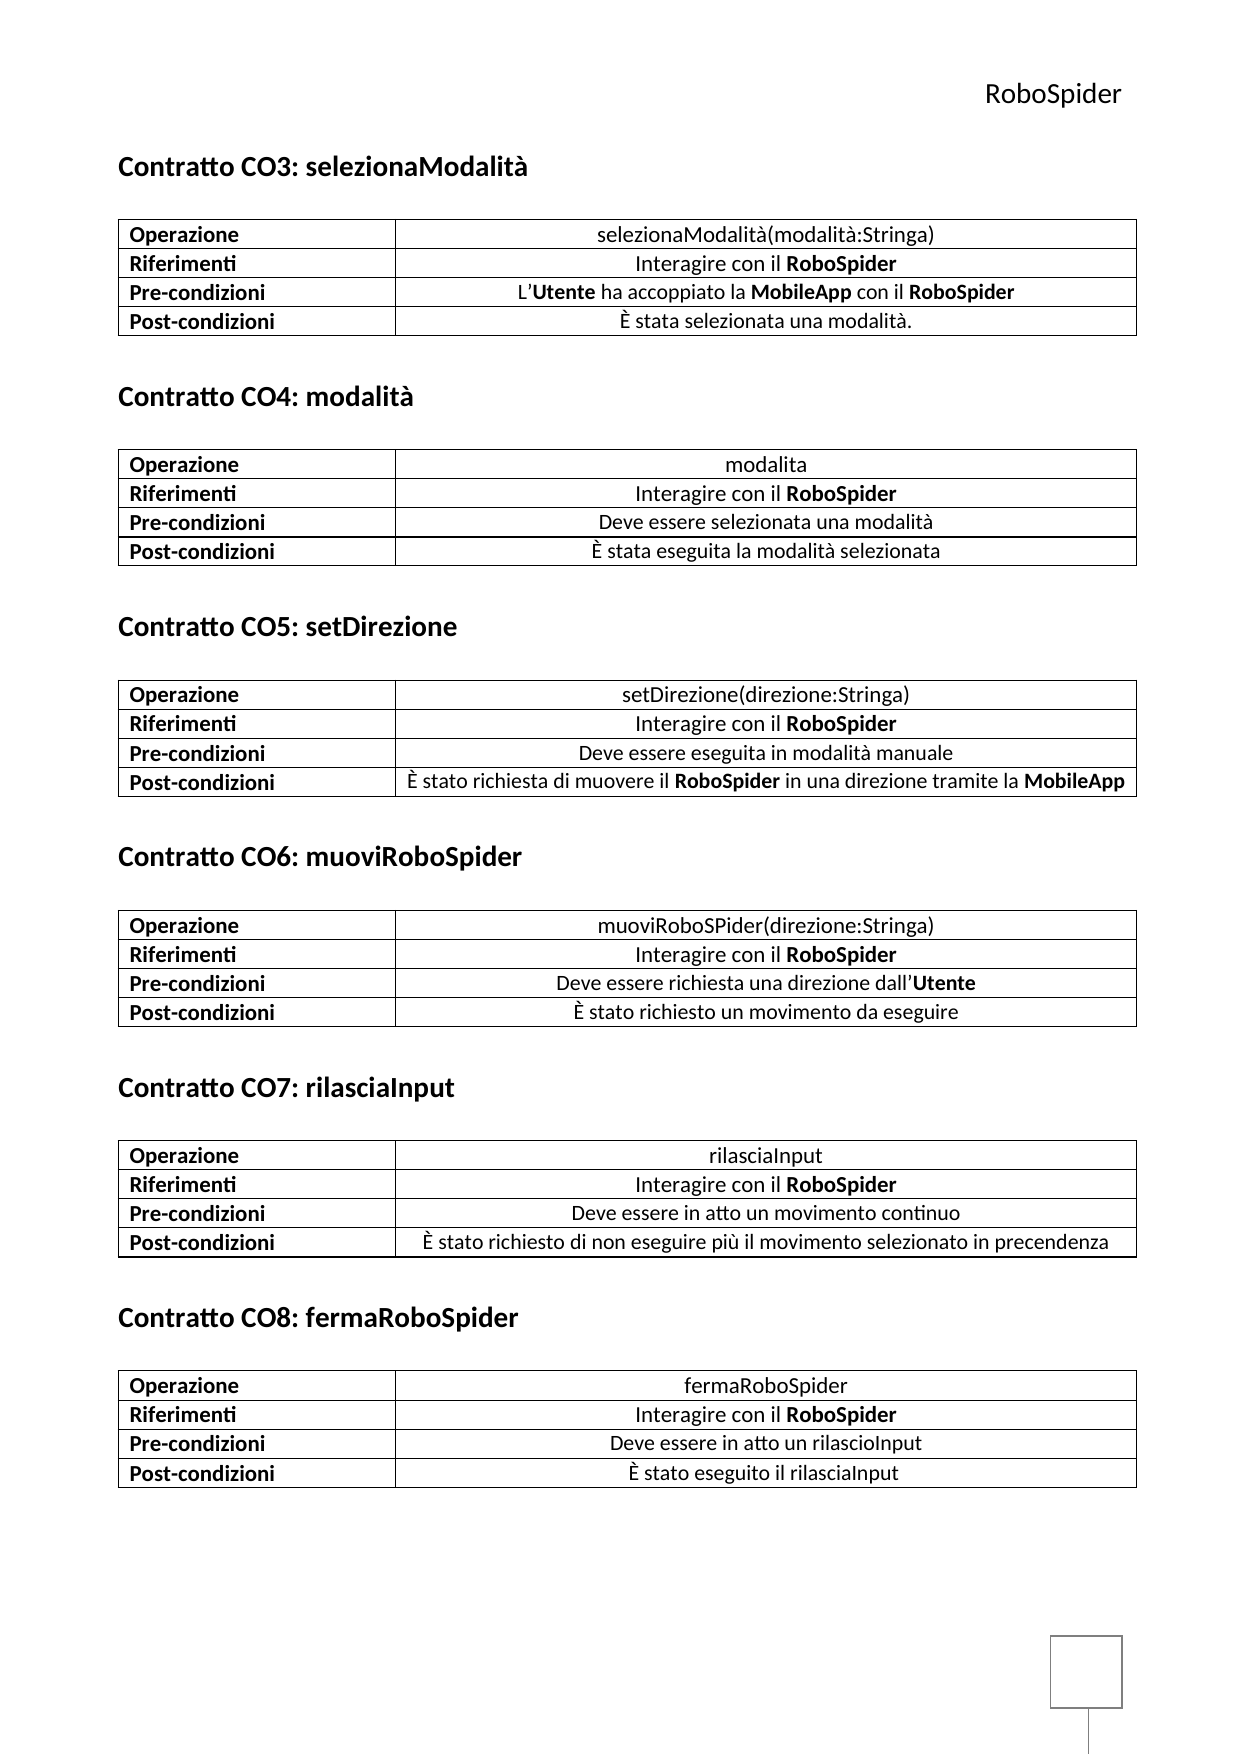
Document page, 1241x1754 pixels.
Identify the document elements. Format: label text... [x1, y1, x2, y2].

table_cell Riferimenti [119, 479, 395, 507]
table_cell Post-condizioni [119, 1228, 395, 1256]
table_header Operazione [119, 911, 395, 939]
table_header Operazione [119, 1141, 395, 1169]
table_cell Pre-condizioni [119, 739, 395, 767]
table_header setDirezione(direzione:Stringa) [396, 681, 1136, 708]
table_cell È stato richiesto di non eseguire più il movimento selezionato in precendenza [396, 1228, 1136, 1256]
table_cell Pre-condizioni [119, 1430, 395, 1458]
text Contratto CO7: rilasciaInput [118, 1069, 1122, 1140]
table_cell Post-condizioni [119, 307, 395, 335]
table_cell Post-condizioni [119, 998, 395, 1026]
table_cell Post-condizioni [119, 1459, 395, 1487]
table_header fermaRoboSpider [396, 1371, 1136, 1399]
table_cell Riferimenti [119, 249, 395, 277]
table_header Operazione [119, 1371, 395, 1399]
table_header Operazione [119, 220, 395, 248]
table_cell Deve essere in atto un movimento continuo [396, 1199, 1136, 1227]
table_cell Riferimenti [119, 1401, 395, 1428]
table_cell Interagire con il RoboSpider [396, 710, 1136, 738]
table_cell Pre-condizioni [119, 969, 395, 997]
text Contratto CO4: modalità [118, 378, 1122, 449]
table_cell È stato richiesto un movimento da eseguire [396, 998, 1136, 1026]
table_header Operazione [119, 450, 395, 478]
table_cell Interagire con il RoboSpider [396, 940, 1136, 968]
table_cell Post-condizioni [119, 768, 395, 796]
table_cell Deve essere richiesta una direzione dall’Utente [396, 969, 1136, 997]
text Contratto CO8: fermaRoboSpider [118, 1299, 1122, 1335]
text Contratto CO5: setDirezione [118, 608, 1122, 679]
table_cell Pre-condizioni [119, 278, 395, 306]
table_cell È stato richiesta di muovere il RoboSpider in una direzione tramite la MobileApp [396, 768, 1136, 796]
table_cell Pre-condizioni [119, 508, 395, 536]
table_cell Riferimenti [119, 940, 395, 968]
table_cell Deve essere in atto un rilascioInput [396, 1430, 1136, 1458]
table_header modalita [396, 450, 1136, 478]
table_cell È stato eseguito il rilasciaInput [396, 1459, 1136, 1487]
table_cell Riferimenti [119, 710, 395, 738]
table_cell Deve essere eseguita in modalità manuale [396, 739, 1136, 767]
table_cell Interagire con il RoboSpider [396, 1401, 1136, 1428]
table_header muoviRoboSPider(direzione:Stringa) [396, 911, 1136, 939]
table_cell È stata selezionata una modalità. [396, 307, 1136, 335]
table_cell L’Utente ha accoppiato la MobileApp con il RoboSpider [396, 278, 1136, 306]
table_cell Pre-condizioni [119, 1199, 395, 1227]
table_cell Interagire con il RoboSpider [396, 249, 1136, 277]
text Contratto CO3: selezionaModalità [118, 148, 1122, 219]
table_header Operazione [119, 681, 395, 708]
table_cell Riferimenti [119, 1170, 395, 1198]
table_header selezionaModalità(modalità:Stringa) [396, 220, 1136, 248]
table_cell Interagire con il RoboSpider [396, 479, 1136, 507]
table_cell Deve essere selezionata una modalità [396, 508, 1136, 536]
text Contratto CO6: muoviRoboSpider [118, 838, 1122, 910]
table_cell È stata eseguita la modalità selezionata [396, 538, 1136, 565]
table_cell Post-condizioni [119, 538, 395, 565]
table_cell Interagire con il RoboSpider [396, 1170, 1136, 1198]
table_header rilasciaInput [396, 1141, 1136, 1169]
